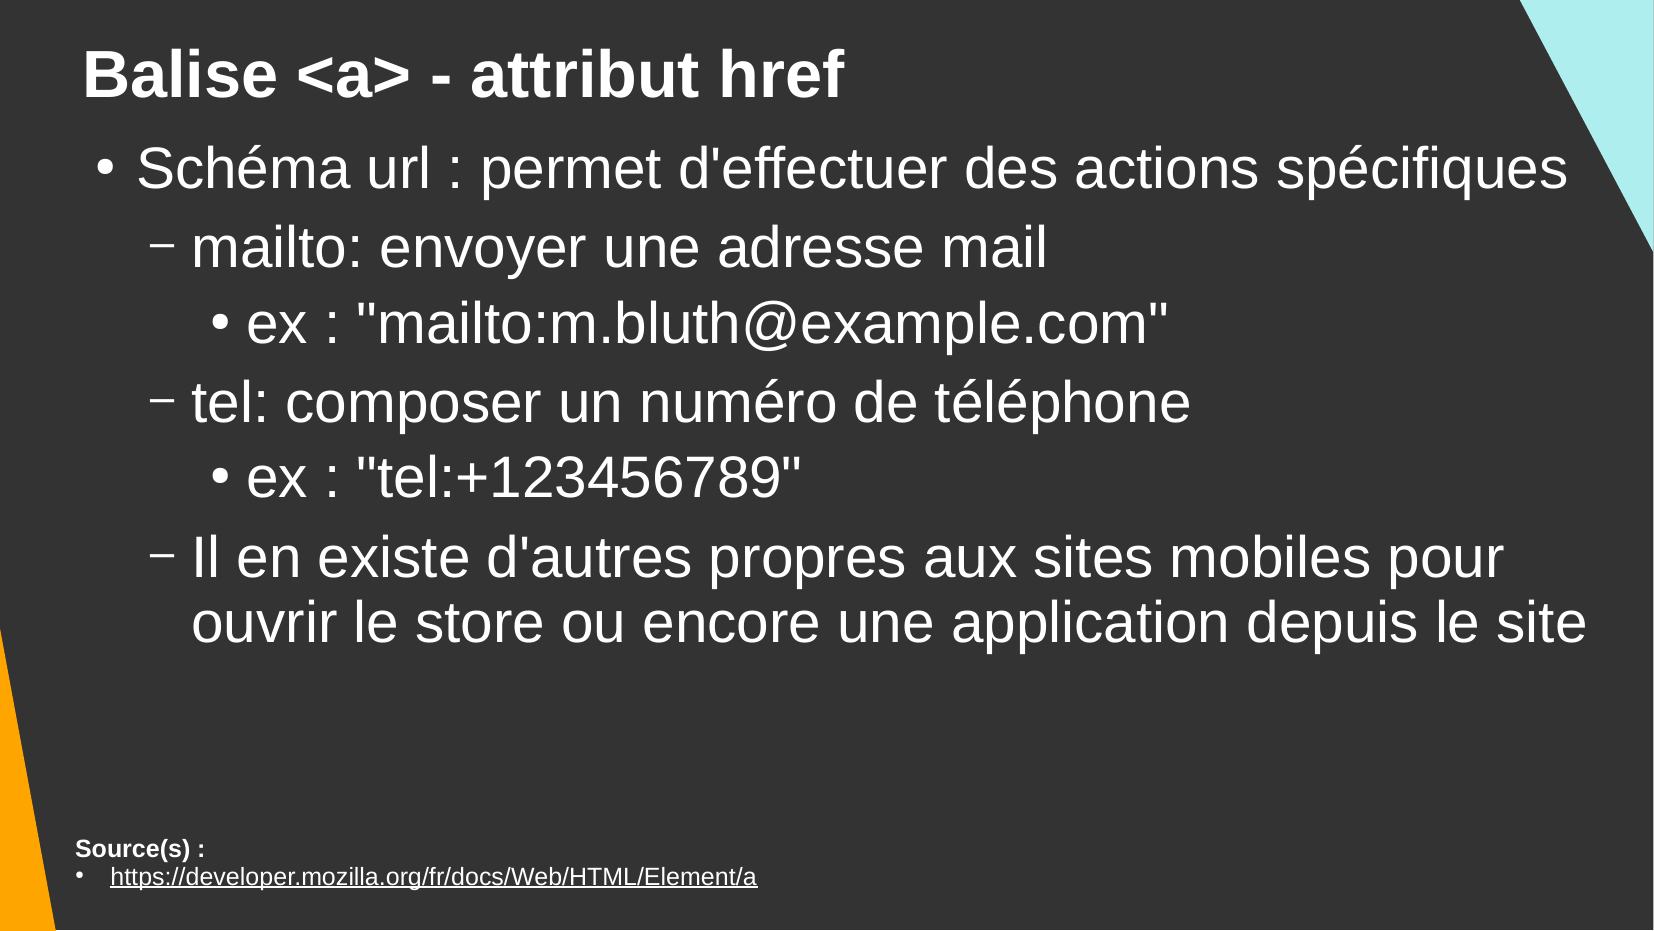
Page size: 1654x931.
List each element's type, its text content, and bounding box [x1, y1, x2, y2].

text_box [0, 628, 56, 931]
text_box Source(s) : https://developer.mozilla.org/fr/docs/Web/HTML/Element/a [60, 826, 1546, 931]
text_box [1519, 0, 1654, 254]
title Balise <a> - attribut href [82, 37, 1571, 114]
list Schéma url : permet d'effectuer des actions spécifiques mailto: envoyer une adresse mail ex : "mailto:m.bluth@example.com" tel: composer un numéro de téléphone ex : "tel:+123456789" Il en existe d'autres propres aux sites mobiles pour ouvrir le store ou encore une application depuis le site [80, 135, 1605, 697]
